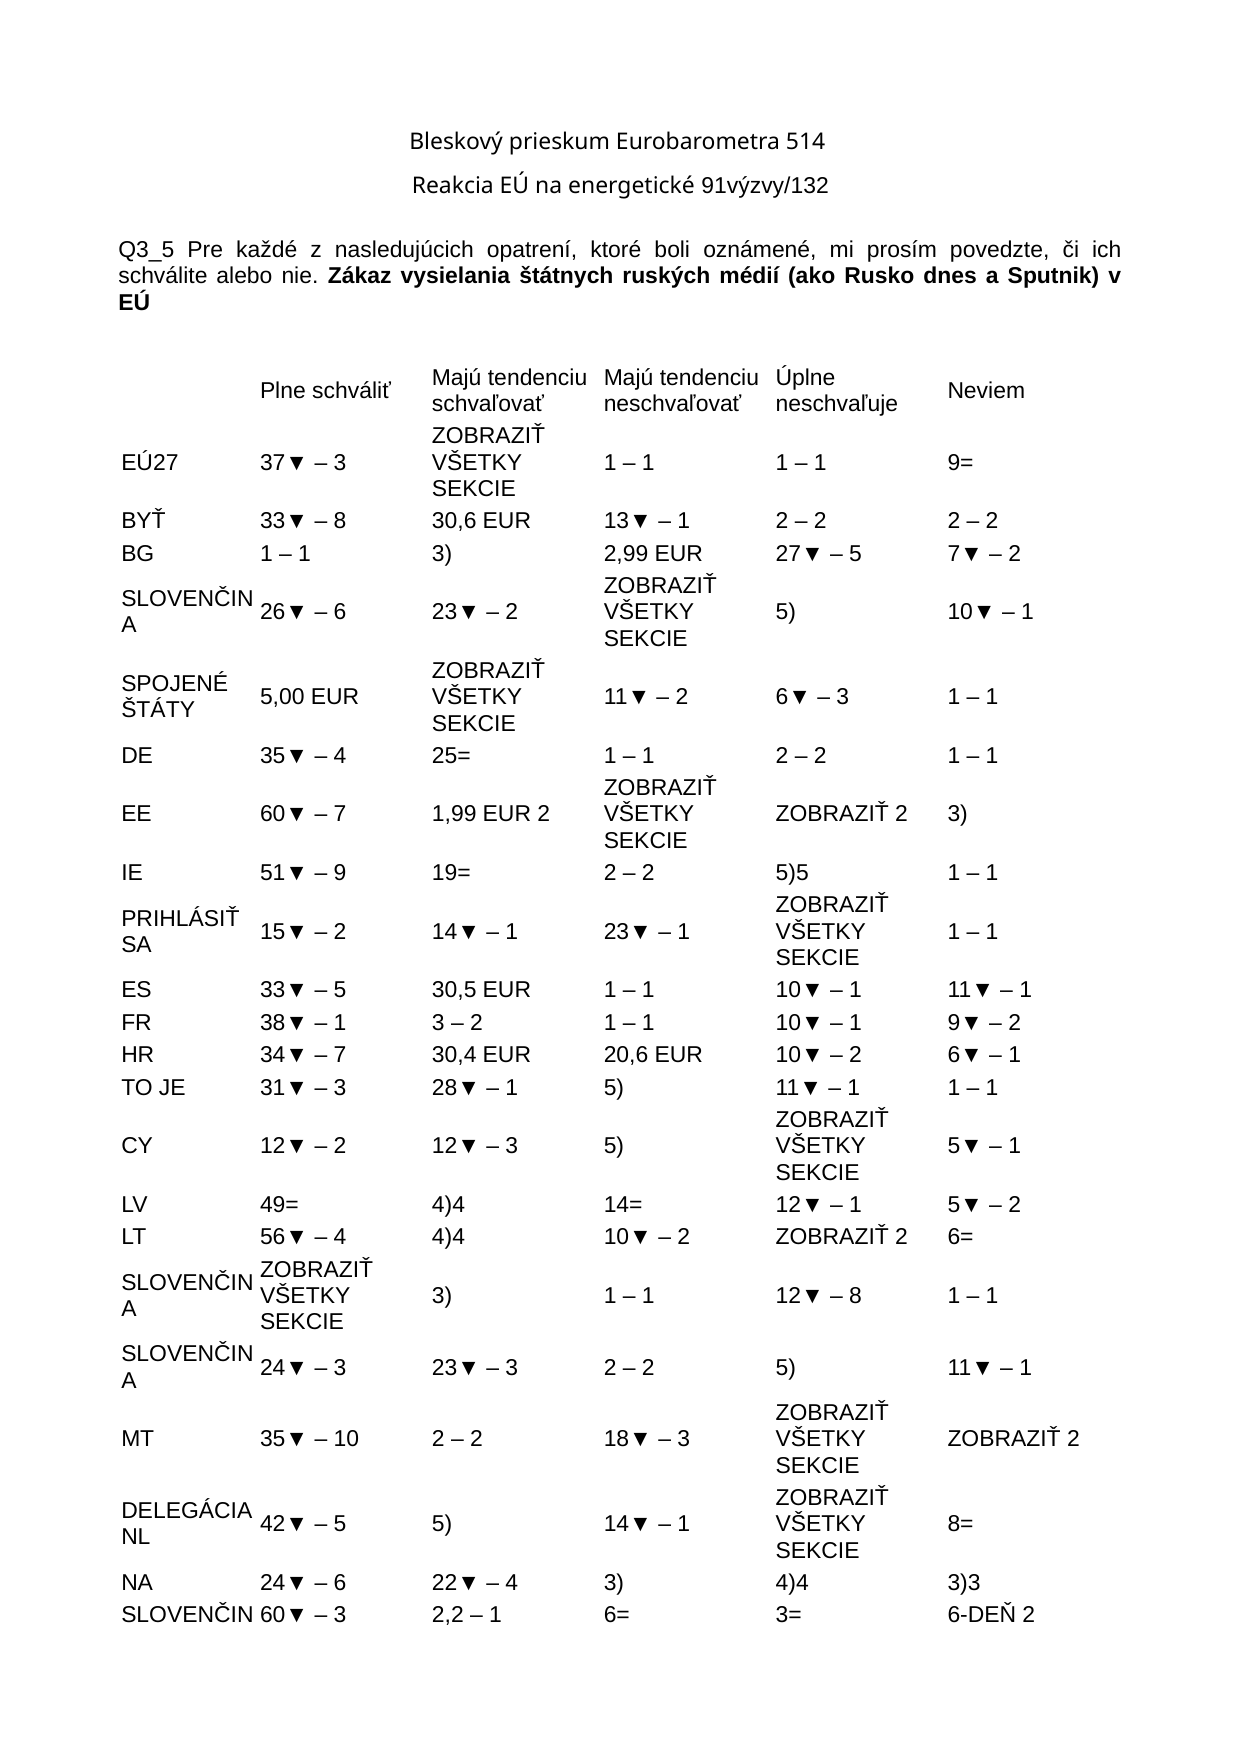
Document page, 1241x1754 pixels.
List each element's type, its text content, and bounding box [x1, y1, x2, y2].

table_cell NA [118, 1566, 257, 1598]
table_cell 12▼ – 1 [773, 1188, 944, 1220]
table_cell 11▼ – 1 [944, 973, 1116, 1006]
table_cell 9= [944, 419, 1116, 504]
table_cell 5) [601, 1071, 772, 1103]
table_cell 6= [601, 1598, 772, 1631]
table_cell 1 – 1 [601, 1253, 772, 1337]
table_cell 13▼ – 1 [601, 504, 772, 537]
table_cell 1 – 1 [601, 739, 772, 771]
table_cell 2,99 EUR [601, 537, 772, 569]
table_cell 18▼ – 3 [601, 1396, 772, 1481]
table_cell PRIHLÁSIŤ SA [118, 889, 257, 973]
table_cell ZOBRAZIŤ VŠETKY SEKCIE [257, 1253, 429, 1337]
table_cell SLOVENČIN [118, 1598, 257, 1631]
table_cell 25= [429, 739, 601, 771]
table_cell 6= [944, 1220, 1116, 1253]
table_cell 7▼ – 2 [944, 537, 1116, 569]
table_cell 15▼ – 2 [257, 889, 429, 973]
table_cell FR [118, 1006, 257, 1038]
table_cell 31▼ – 3 [257, 1071, 429, 1103]
table_cell 6▼ – 1 [944, 1038, 1116, 1071]
table_cell 22▼ – 4 [429, 1566, 601, 1598]
table_cell 24▼ – 3 [257, 1338, 429, 1396]
table_header Neviem [944, 361, 1116, 419]
table_cell 3= [773, 1598, 944, 1631]
table_cell 23▼ – 1 [601, 889, 772, 973]
table_cell 24▼ – 6 [257, 1566, 429, 1598]
table_cell 5) [773, 1338, 944, 1396]
table_header Plne schváliť [257, 361, 429, 419]
table_cell ZOBRAZIŤ 2 [773, 771, 944, 856]
table_cell ZOBRAZIŤ 2 [944, 1396, 1116, 1481]
table_cell 5▼ – 1 [944, 1103, 1116, 1188]
table_cell 1 – 1 [944, 889, 1116, 973]
table_cell HR [118, 1038, 257, 1071]
table_cell 3) [601, 1566, 772, 1598]
table_cell 12▼ – 3 [429, 1103, 601, 1188]
table_cell 5) [429, 1481, 601, 1566]
table_cell 3) [429, 537, 601, 569]
table_cell 3) [429, 1253, 601, 1337]
table_cell 60▼ – 3 [257, 1598, 429, 1631]
table_cell 2 – 2 [601, 1338, 772, 1396]
table_cell 1 – 1 [944, 1071, 1116, 1103]
table_cell 26▼ – 6 [257, 569, 429, 654]
table_cell 12▼ – 8 [773, 1253, 944, 1337]
table_cell 14= [601, 1188, 772, 1220]
table_header Majú tendenciu schvaľovať [429, 361, 601, 419]
table_cell BYŤ [118, 504, 257, 537]
table_cell 4)4 [429, 1188, 601, 1220]
table_cell 6▼ – 3 [773, 654, 944, 739]
table_header [118, 361, 257, 419]
table_cell SPOJENÉ ŠTÁTY [118, 654, 257, 739]
table_cell 56▼ – 4 [257, 1220, 429, 1253]
table_cell ZOBRAZIŤ VŠETKY SEKCIE [429, 419, 601, 504]
table_cell 1 – 1 [773, 419, 944, 504]
table_cell 11▼ – 1 [944, 1338, 1116, 1396]
table_cell ES [118, 973, 257, 1006]
table_cell ZOBRAZIŤ VŠETKY SEKCIE [601, 771, 772, 856]
table_cell 1 – 1 [257, 537, 429, 569]
table_cell DE [118, 739, 257, 771]
table_cell 6-DEŇ 2 [944, 1598, 1116, 1631]
table_cell 4)4 [429, 1220, 601, 1253]
table_cell 8= [944, 1481, 1116, 1566]
table_cell ZOBRAZIŤ VŠETKY SEKCIE [773, 1103, 944, 1188]
table_cell 27▼ – 5 [773, 537, 944, 569]
table_cell ZOBRAZIŤ VŠETKY SEKCIE [773, 1481, 944, 1566]
table_cell LV [118, 1188, 257, 1220]
table_cell 33▼ – 8 [257, 504, 429, 537]
table_cell SLOVENČINA [118, 569, 257, 654]
table_cell SLOVENČINA [118, 1253, 257, 1337]
table_cell 14▼ – 1 [601, 1481, 772, 1566]
table_cell 30,6 EUR [429, 504, 601, 537]
table_cell 42▼ – 5 [257, 1481, 429, 1566]
table_header Majú tendenciu neschvaľovať [601, 361, 772, 419]
table_cell 37▼ – 3 [257, 419, 429, 504]
table_cell 19= [429, 856, 601, 888]
table_cell ZOBRAZIŤ 2 [773, 1220, 944, 1253]
table_cell 49= [257, 1188, 429, 1220]
table_cell 1 – 1 [601, 1006, 772, 1038]
table_cell 1 – 1 [601, 419, 772, 504]
table_cell 3) [944, 771, 1116, 856]
table_cell 38▼ – 1 [257, 1006, 429, 1038]
table_cell 2 – 2 [429, 1396, 601, 1481]
table_cell 1 – 1 [601, 973, 772, 1006]
table_cell DELEGÁCIA NL [118, 1481, 257, 1566]
table_header Úplne neschvaľuje [773, 361, 944, 419]
table_cell 10▼ – 1 [944, 569, 1116, 654]
table_cell 2,2 – 1 [429, 1598, 601, 1631]
table_cell 23▼ – 3 [429, 1338, 601, 1396]
table_cell 30,5 EUR [429, 973, 601, 1006]
table_cell 5)5 [773, 856, 944, 888]
table_cell 33▼ – 5 [257, 973, 429, 1006]
table_cell 11▼ – 2 [601, 654, 772, 739]
table_cell 35▼ – 10 [257, 1396, 429, 1481]
table_cell 51▼ – 9 [257, 856, 429, 888]
table_cell 5▼ – 2 [944, 1188, 1116, 1220]
table_cell 3)3 [944, 1566, 1116, 1598]
table_cell 30,4 EUR [429, 1038, 601, 1071]
table_cell 2 – 2 [773, 504, 944, 537]
table_cell 10▼ – 2 [601, 1220, 772, 1253]
table_cell LT [118, 1220, 257, 1253]
table_cell 2 – 2 [944, 504, 1116, 537]
table_cell 9▼ – 2 [944, 1006, 1116, 1038]
table_cell 2 – 2 [601, 856, 772, 888]
table_cell ZOBRAZIŤ VŠETKY SEKCIE [773, 1396, 944, 1481]
table_cell 3 – 2 [429, 1006, 601, 1038]
table_cell 11▼ – 1 [773, 1071, 944, 1103]
table_cell 35▼ – 4 [257, 739, 429, 771]
table_cell 1 – 1 [944, 856, 1116, 888]
table_cell 14▼ – 1 [429, 889, 601, 973]
table_cell 34▼ – 7 [257, 1038, 429, 1071]
table_cell 60▼ – 7 [257, 771, 429, 856]
table_cell 1 – 1 [944, 1253, 1116, 1337]
table_cell 5,00 EUR [257, 654, 429, 739]
table_cell MT [118, 1396, 257, 1481]
table_cell 10▼ – 2 [773, 1038, 944, 1071]
table_cell 4)4 [773, 1566, 944, 1598]
table_cell 1,99 EUR 2 [429, 771, 601, 856]
table_cell 12▼ – 2 [257, 1103, 429, 1188]
table_cell 5) [601, 1103, 772, 1188]
table_cell 20,6 EUR [601, 1038, 772, 1071]
table_cell 1 – 1 [944, 654, 1116, 739]
table_cell 10▼ – 1 [773, 1006, 944, 1038]
table_cell BG [118, 537, 257, 569]
table_cell TO JE [118, 1071, 257, 1103]
table_cell ZOBRAZIŤ VŠETKY SEKCIE [429, 654, 601, 739]
text Q3_5 Pre každé z nasledujúcich opatrení, ktoré boli oznámené, mi prosím povedzte, či ich schválite alebo nie. Zákaz vysielania štátnych ruských médií (ako Rusko dnes a Sputnik) v EÚ [118, 236, 1122, 315]
table_cell CY [118, 1103, 257, 1188]
table_cell 23▼ – 2 [429, 569, 601, 654]
table_cell EÚ27 [118, 419, 257, 504]
table_cell 2 – 2 [773, 739, 944, 771]
table_cell EE [118, 771, 257, 856]
table_cell ZOBRAZIŤ VŠETKY SEKCIE [773, 889, 944, 973]
table_cell 5) [773, 569, 944, 654]
table_cell SLOVENČINA [118, 1338, 257, 1396]
table_cell 1 – 1 [944, 739, 1116, 771]
table_cell IE [118, 856, 257, 888]
table_cell ZOBRAZIŤ VŠETKY SEKCIE [601, 569, 772, 654]
table_cell 10▼ – 1 [773, 973, 944, 1006]
table_cell 28▼ – 1 [429, 1071, 601, 1103]
